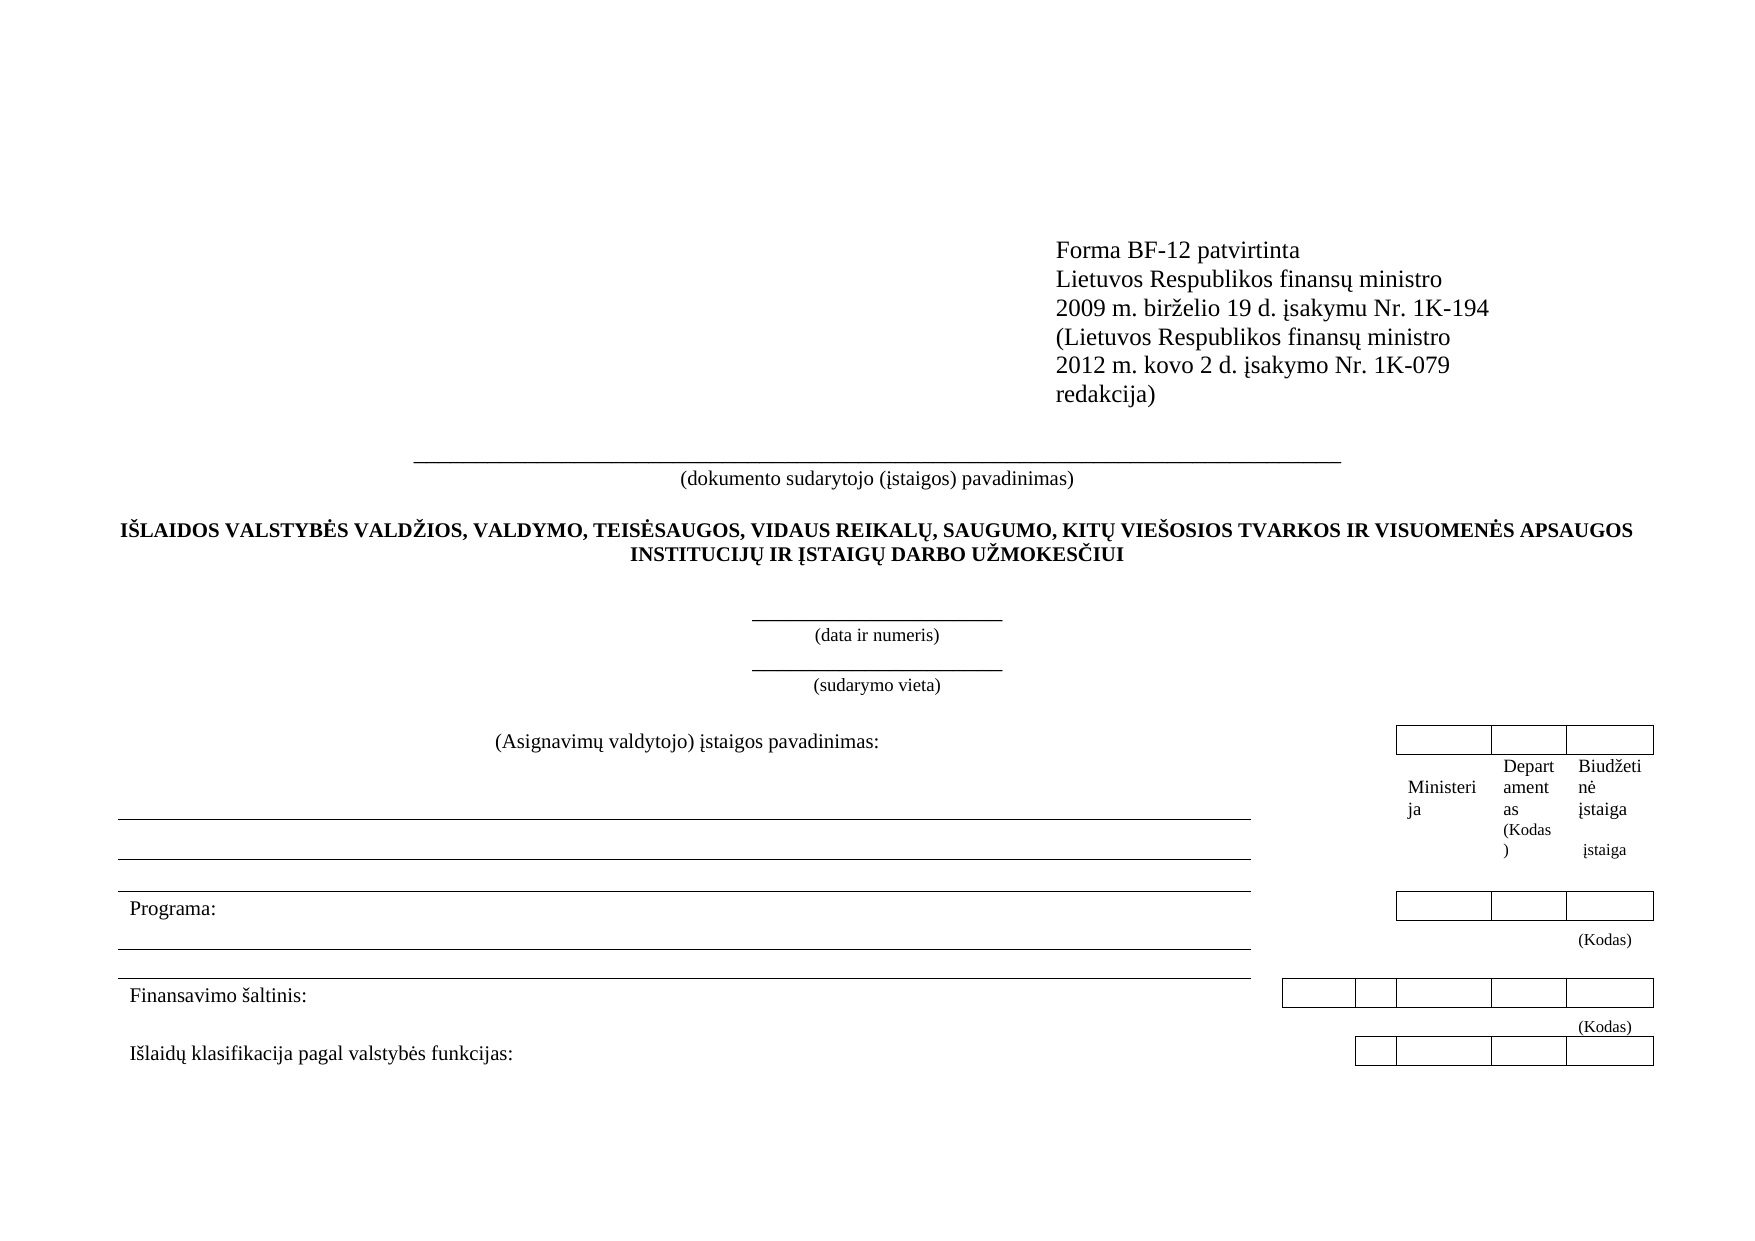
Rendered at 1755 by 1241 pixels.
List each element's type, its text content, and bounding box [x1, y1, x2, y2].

table_cell [1355, 891, 1396, 920]
text 2009 m. birželio 19 d. įsakymu Nr. 1K-194 [1056, 293, 1636, 322]
table_cell [1397, 892, 1491, 920]
table_cell [1355, 1008, 1396, 1036]
text Lietuvos Respublikos finansų ministro [1056, 264, 1636, 293]
table_cell [1251, 819, 1283, 858]
table_cell [1567, 892, 1653, 920]
text (sudarymo vieta) [118, 674, 1636, 696]
table_cell [1492, 921, 1567, 949]
table_cell [1283, 920, 1355, 949]
table_cell [1193, 1007, 1251, 1036]
table_cell [1396, 949, 1492, 978]
table_cell [614, 1036, 732, 1065]
table_cell [1492, 1037, 1566, 1065]
text (Lietuvos Respublikos finansų ministro [1056, 322, 1636, 350]
table_cell [1251, 1007, 1283, 1036]
text IŠLAIDOS VALSTYBĖS VALDŽIOS, VALDYMO, TEISĖSAUGOS, VIDAUS REIKALŲ, SAUGUMO, KITŲ VIEŠOSIOS TVARKOS IR VISUOMENĖS APSAUGOS INSTITUCIJŲ IR ĮSTAIGŲ DARBO UŽMOKESČIUI [118, 518, 1636, 566]
table_cell [1396, 859, 1492, 891]
table_cell [844, 1007, 952, 1036]
table_cell [844, 1036, 952, 1065]
table_cell [952, 1007, 1051, 1036]
table_cell [1251, 891, 1283, 920]
text 2012 m. kovo 2 d. įsakymo Nr. 1K-079 [1056, 350, 1636, 379]
table_cell [1396, 921, 1492, 949]
table_cell [1356, 1037, 1396, 1065]
table_cell [118, 820, 1251, 858]
table_cell [1567, 979, 1653, 1007]
table_cell [1492, 979, 1566, 1007]
table_cell [1251, 978, 1282, 1007]
text Forma BF-12 patvirtinta [1056, 235, 1636, 264]
table_cell [1355, 949, 1396, 978]
table_cell [1355, 754, 1396, 819]
table_header [1251, 725, 1283, 753]
table_cell [1397, 979, 1491, 1007]
table_cell [118, 860, 1251, 891]
table_cell Biudžetinė įstaiga [1567, 755, 1653, 819]
table_cell [1283, 1008, 1355, 1036]
table_cell [118, 920, 1251, 949]
text _ [118, 437, 1636, 465]
table_cell [1567, 949, 1653, 978]
text (data ir numeris) [118, 624, 1636, 645]
table_cell įstaiga [1567, 819, 1653, 858]
table_cell [501, 1007, 613, 1036]
table_cell (Kodas) [1567, 921, 1653, 949]
table_cell (Kodas) [1492, 819, 1567, 858]
table_header [1355, 725, 1396, 753]
text (dokumento sudarytojo (įstaigos) pavadinimas) [118, 465, 1636, 489]
table_cell Programa: [118, 892, 1251, 920]
table_cell [1283, 891, 1355, 920]
table_cell [1251, 859, 1283, 891]
table_cell [1396, 1008, 1492, 1036]
table_cell [1567, 1037, 1653, 1065]
table_cell [1193, 1036, 1251, 1065]
table_cell Išlaidų klasifikacija pagal valstybės funkcijas: [118, 1036, 613, 1065]
table_cell Departamentas [1492, 755, 1567, 819]
table_cell (Kodas) [1567, 1008, 1653, 1036]
table_cell [732, 1036, 844, 1065]
table_cell [1492, 859, 1567, 891]
table_cell [1283, 819, 1355, 858]
table_cell [1251, 920, 1283, 949]
table_cell [118, 950, 1251, 978]
table_cell [614, 1007, 732, 1036]
table_cell [1356, 979, 1396, 1007]
table_cell [118, 1007, 501, 1036]
table_cell [1051, 1007, 1193, 1036]
table_cell [1251, 949, 1283, 978]
table_cell Ministerija [1396, 755, 1492, 819]
text redakcija) [1056, 379, 1636, 408]
table_cell [1396, 819, 1492, 858]
table_cell [118, 754, 1251, 819]
table_cell [1567, 859, 1653, 891]
table_cell [1283, 859, 1355, 891]
text ____________________ [118, 595, 1636, 624]
table_cell [1283, 949, 1355, 978]
table_cell [1251, 754, 1283, 819]
table_cell [1492, 949, 1567, 978]
table_cell [1283, 1036, 1355, 1065]
table_cell [1492, 1008, 1567, 1036]
table_cell [1283, 754, 1355, 819]
table_cell [1251, 1036, 1283, 1065]
table_cell [1492, 892, 1566, 920]
text ____________________ [118, 645, 1636, 674]
table_cell [1051, 1036, 1193, 1065]
table_cell [1355, 819, 1396, 858]
table_cell [952, 1036, 1051, 1065]
table_header [1492, 726, 1566, 753]
table_cell [1355, 859, 1396, 891]
table_header (Asignavimų valdytojo) įstaigos pavadinimas: [118, 725, 1251, 753]
table_header [1283, 725, 1355, 753]
table_cell [1397, 1037, 1491, 1065]
table_cell [732, 1007, 844, 1036]
table_cell Finansavimo šaltinis: [118, 979, 1251, 1007]
table_header [1567, 726, 1653, 753]
table_cell [1355, 920, 1396, 949]
table_header [1397, 726, 1491, 753]
table_cell [1283, 979, 1355, 1007]
